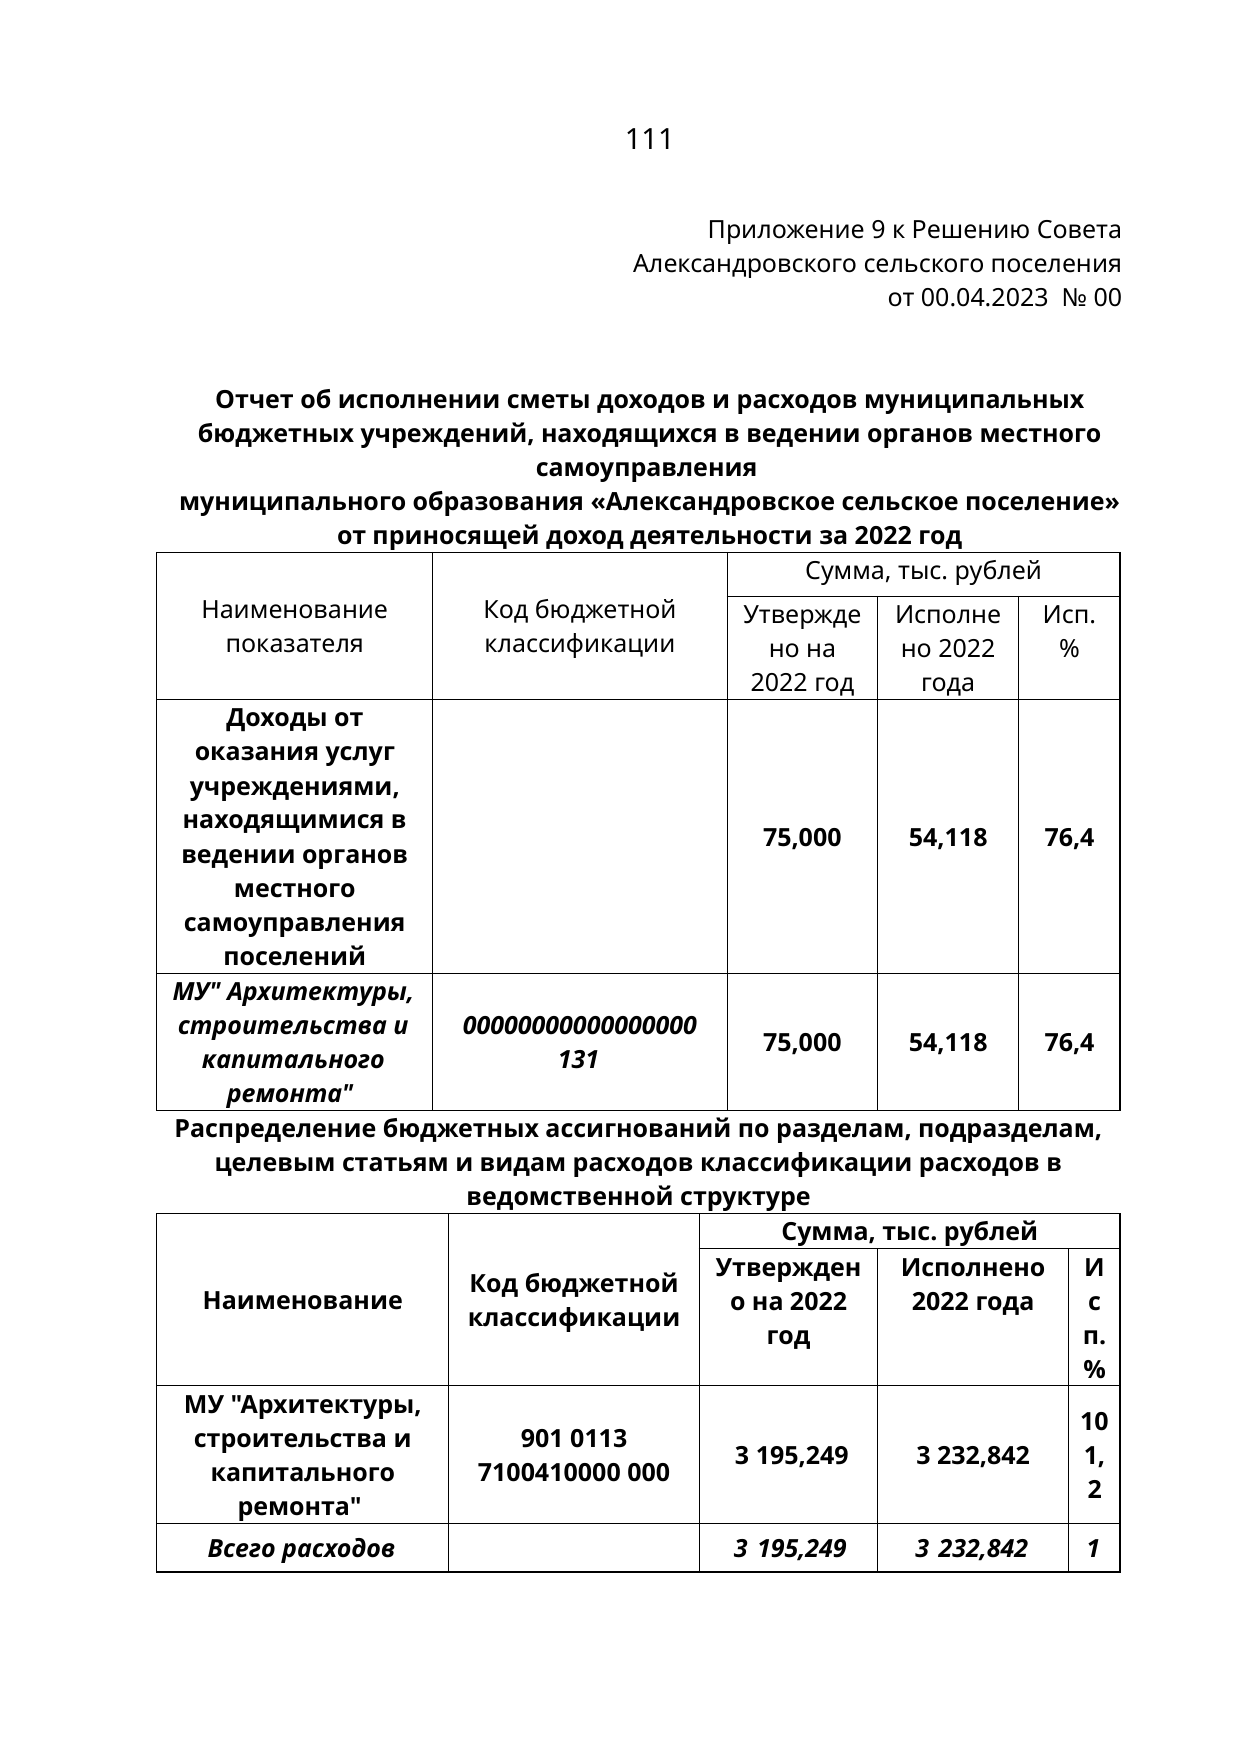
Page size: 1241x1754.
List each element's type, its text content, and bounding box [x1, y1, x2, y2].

table_cell МУ "Архитектуры, строительства и капитального ремонта" [157, 1386, 448, 1523]
table_cell Исполнено 2022 года [878, 597, 1018, 699]
table_cell 00000000000000000 131 [433, 974, 727, 1110]
table_header Наименование показателя [157, 553, 432, 699]
text Приложение 9 к Решению Совета [177, 211, 1122, 245]
table_cell 3 232,842 [878, 1524, 1068, 1571]
table_cell 1 [1069, 1524, 1119, 1571]
table_cell МУ" Архитектуры, строительства и капитального ремонта" [157, 974, 432, 1110]
text Александровского сельского поселения [215, 245, 1122, 279]
table_cell 3 195,249 [700, 1386, 877, 1523]
text от приносящей доход деятельности за 2022 год [177, 518, 1122, 552]
text от 00.04.2023 № 00 [215, 279, 1122, 313]
table_cell Исполнено 2022 года [878, 1249, 1068, 1385]
table_cell 75,000 [728, 974, 877, 1110]
table_cell Утверждено на 2022 год [728, 597, 877, 699]
table_cell Наименование [157, 1214, 448, 1385]
text муниципального образования «Александровское сельское поселение» [177, 484, 1122, 518]
text Отчет об исполнении сметы доходов и расходов муниципальных бюджетных учреждений, находящихся в ведении органов местного самоуправления [177, 382, 1122, 484]
table_header Сумма, тыс. рублей [728, 553, 1119, 596]
table_cell Исп. % [1019, 597, 1119, 699]
table_cell 3 195,249 [700, 1524, 877, 1571]
table_cell Исп.% [1069, 1249, 1119, 1385]
table_cell Доходы от оказания услуг учреждениями, находящимися в ведении органов местного самоуправления поселений [157, 700, 432, 972]
table_cell 101,2 [1069, 1386, 1119, 1523]
table_cell [433, 700, 727, 972]
table_cell Код бюджетной классификации [449, 1214, 699, 1385]
table_cell Сумма, тыс. рублей [700, 1214, 1119, 1248]
table_cell 54,118 [878, 700, 1018, 972]
table_cell 76,4 [1019, 700, 1119, 972]
table_cell 75,000 [728, 700, 877, 972]
table_cell [449, 1524, 699, 1571]
table_cell Всего расходов [157, 1524, 448, 1571]
table_cell Утверждено на 2022 год [700, 1249, 877, 1385]
table_cell 76,4 [1019, 974, 1119, 1110]
table_cell 901 0113 7100410000 000 [449, 1386, 699, 1523]
table_cell 3 232,842 [878, 1386, 1068, 1523]
table_cell Распределение бюджетных ассигнований по разделам, подразделам, целевым статьям и видам расходов классификации расходов в ведомственной структуре [157, 1111, 1120, 1213]
table_header Код бюджетной классификации [433, 553, 727, 699]
table_cell 54,118 [878, 974, 1018, 1110]
